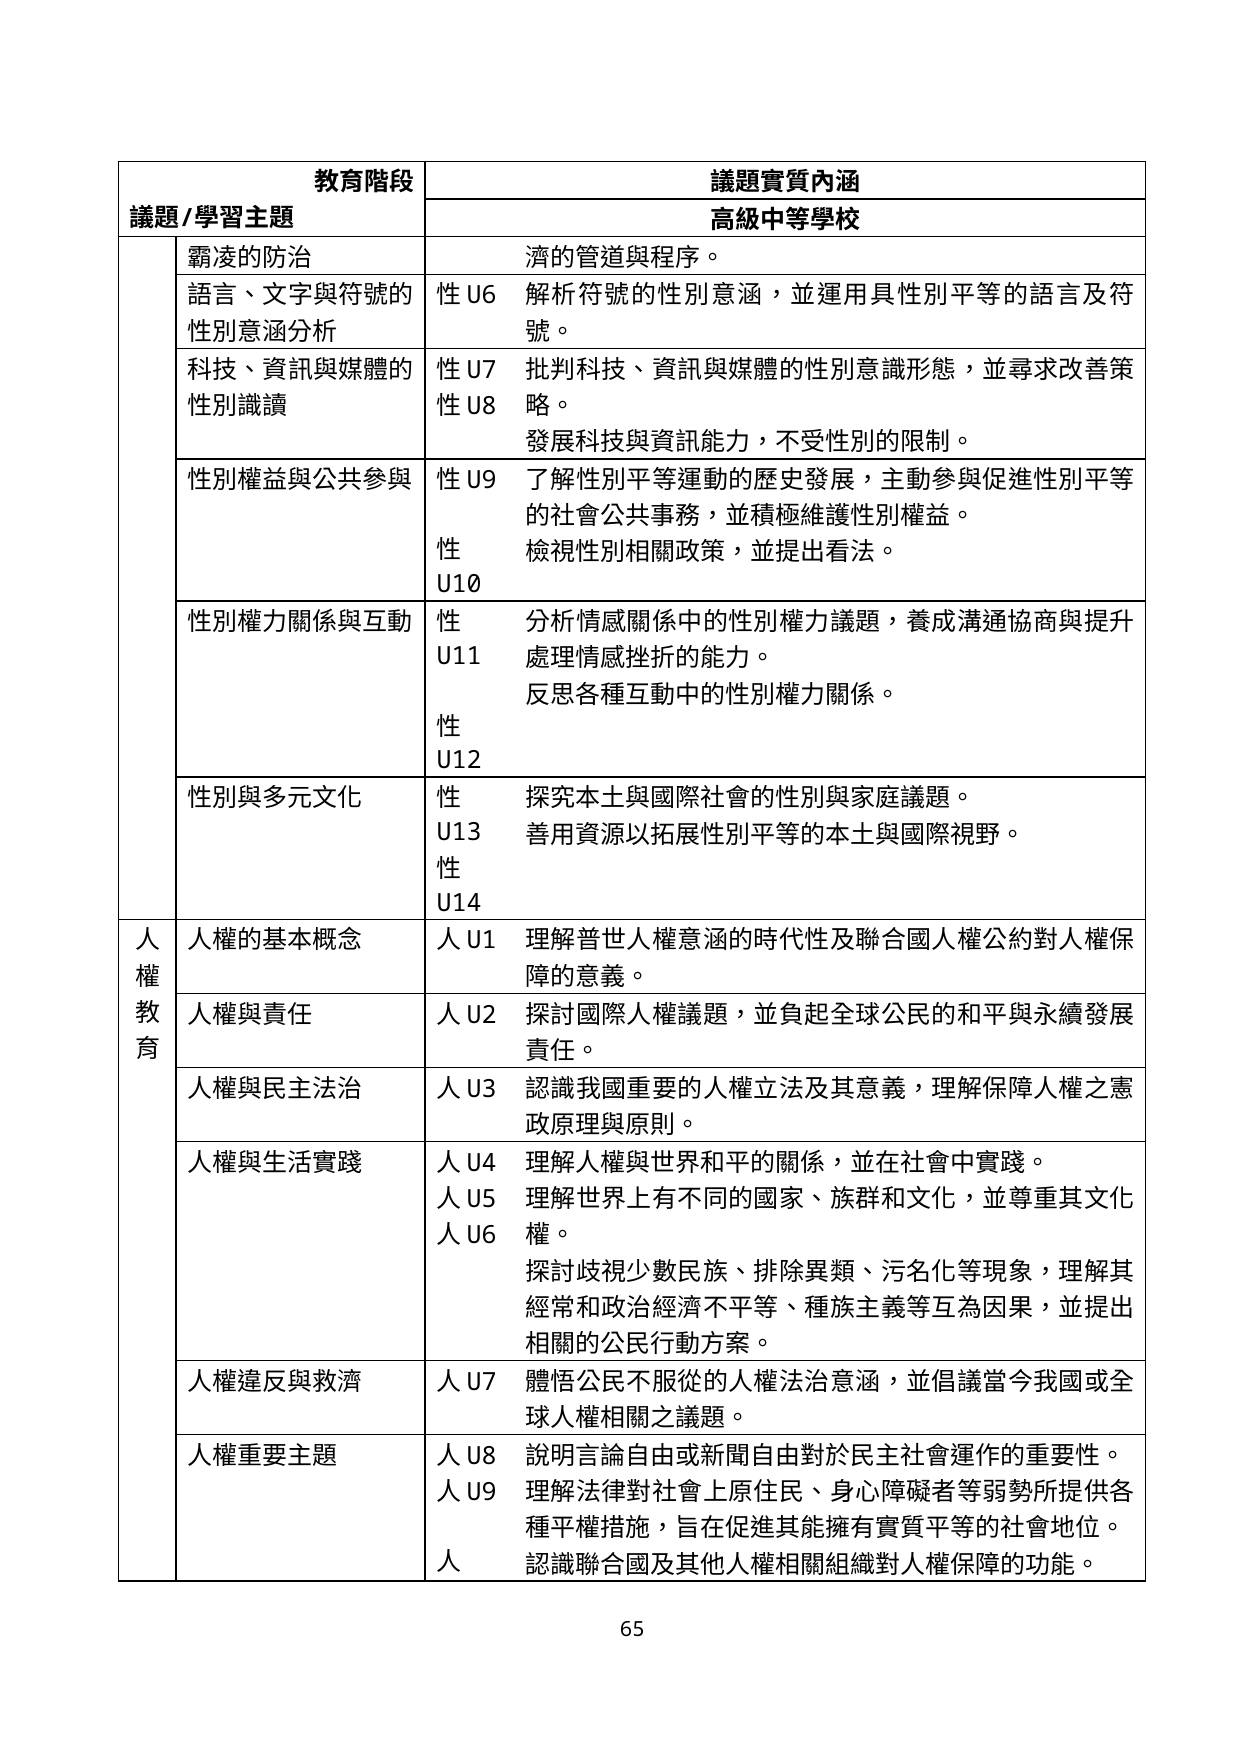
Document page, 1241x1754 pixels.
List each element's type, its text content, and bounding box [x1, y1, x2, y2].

table_cell 人U2 [426, 994, 514, 1067]
table_cell 探討國際人權議題，並負起全球公民的和平與永續發展責任。 [514, 994, 1145, 1067]
table_cell 科技、資訊與媒體的性別識讀 [177, 349, 424, 458]
table_cell 人權與民主法治 [177, 1068, 424, 1141]
table_cell 性U7 性U8 [426, 349, 514, 458]
table_cell 高級中等學校 [426, 200, 1145, 236]
table_cell 人權違反與救濟 [177, 1361, 424, 1434]
table_cell 人權教育 [119, 920, 175, 1580]
table_cell 濟的管道與程序。 [514, 237, 1145, 273]
table_cell [119, 237, 175, 918]
table_cell 人U8 人U9 人 [426, 1435, 514, 1580]
table_cell 人權的基本概念 [177, 920, 424, 992]
table_cell 人U7 [426, 1361, 514, 1434]
table_cell 人U4 人U5 人U6 [426, 1142, 514, 1360]
table_cell 性別權益與公共參與 [177, 460, 424, 600]
table_header 議題實質內涵 [426, 162, 1145, 198]
table_cell [426, 237, 514, 273]
table_cell 批判科技、資訊與媒體的性別意識形態，並尋求改善策略。 發展科技與資訊能力，不受性別的限制。 [514, 349, 1145, 458]
table_cell 性U6 [426, 275, 514, 347]
table_cell 性U13 性U14 [426, 778, 514, 918]
table_cell 理解人權與世界和平的關係，並在社會中實踐。 理解世界上有不同的國家、族群和文化，並尊重其文化權。 探討歧視少數民族、排除異類、污名化等現象，理解其經常和政治經濟不平等、種族主義等互為因果，並提出相關的公民行動方案。 [514, 1142, 1145, 1360]
table_cell 人權重要主題 [177, 1435, 424, 1580]
table_cell 探究本土與國際社會的性別與家庭議題。 善用資源以拓展性別平等的本土與國際視野。 [514, 778, 1145, 918]
table_cell 人U3 [426, 1068, 514, 1141]
table_cell 人U1 [426, 920, 514, 992]
table_cell 說明言論自由或新聞自由對於民主社會運作的重要性。 理解法律對社會上原住民、身心障礙者等弱勢所提供各種平權措施，旨在促進其能擁有實質平等的社會地位。 認識聯合國及其他人權相關組織對人權保障的功能。 [514, 1435, 1145, 1580]
table_cell 性別權力關係與互動 [177, 602, 424, 776]
table_cell 體悟公民不服從的人權法治意涵，並倡議當今我國或全球人權相關之議題。 [514, 1361, 1145, 1434]
table_cell 語言、文字與符號的性別意涵分析 [177, 275, 424, 347]
table_header 教育階段 議題/學習主題 [119, 162, 424, 236]
table_cell 分析情感關係中的性別權力議題，養成溝通協商與提升處理情感挫折的能力。 反思各種互動中的性別權力關係。 [514, 602, 1145, 776]
table_cell 認識我國重要的人權立法及其意義，理解保障人權之憲政原理與原則。 [514, 1068, 1145, 1141]
table_cell 理解普世人權意涵的時代性及聯合國人權公約對人權保障的意義。 [514, 920, 1145, 992]
table_cell 解析符號的性別意涵，並運用具性別平等的語言及符號。 [514, 275, 1145, 347]
table_cell 了解性別平等運動的歷史發展，主動參與促進性別平等的社會公共事務，並積極維護性別權益。 檢視性別相關政策，並提出看法。 [514, 460, 1145, 600]
table_cell 性別與多元文化 [177, 778, 424, 918]
table_cell 人權與生活實踐 [177, 1142, 424, 1360]
table_cell 性U9 性U10 [426, 460, 514, 600]
table_cell 性U11 性U12 [426, 602, 514, 776]
table_cell 霸凌的防治 [177, 237, 424, 273]
table_cell 人權與責任 [177, 994, 424, 1067]
